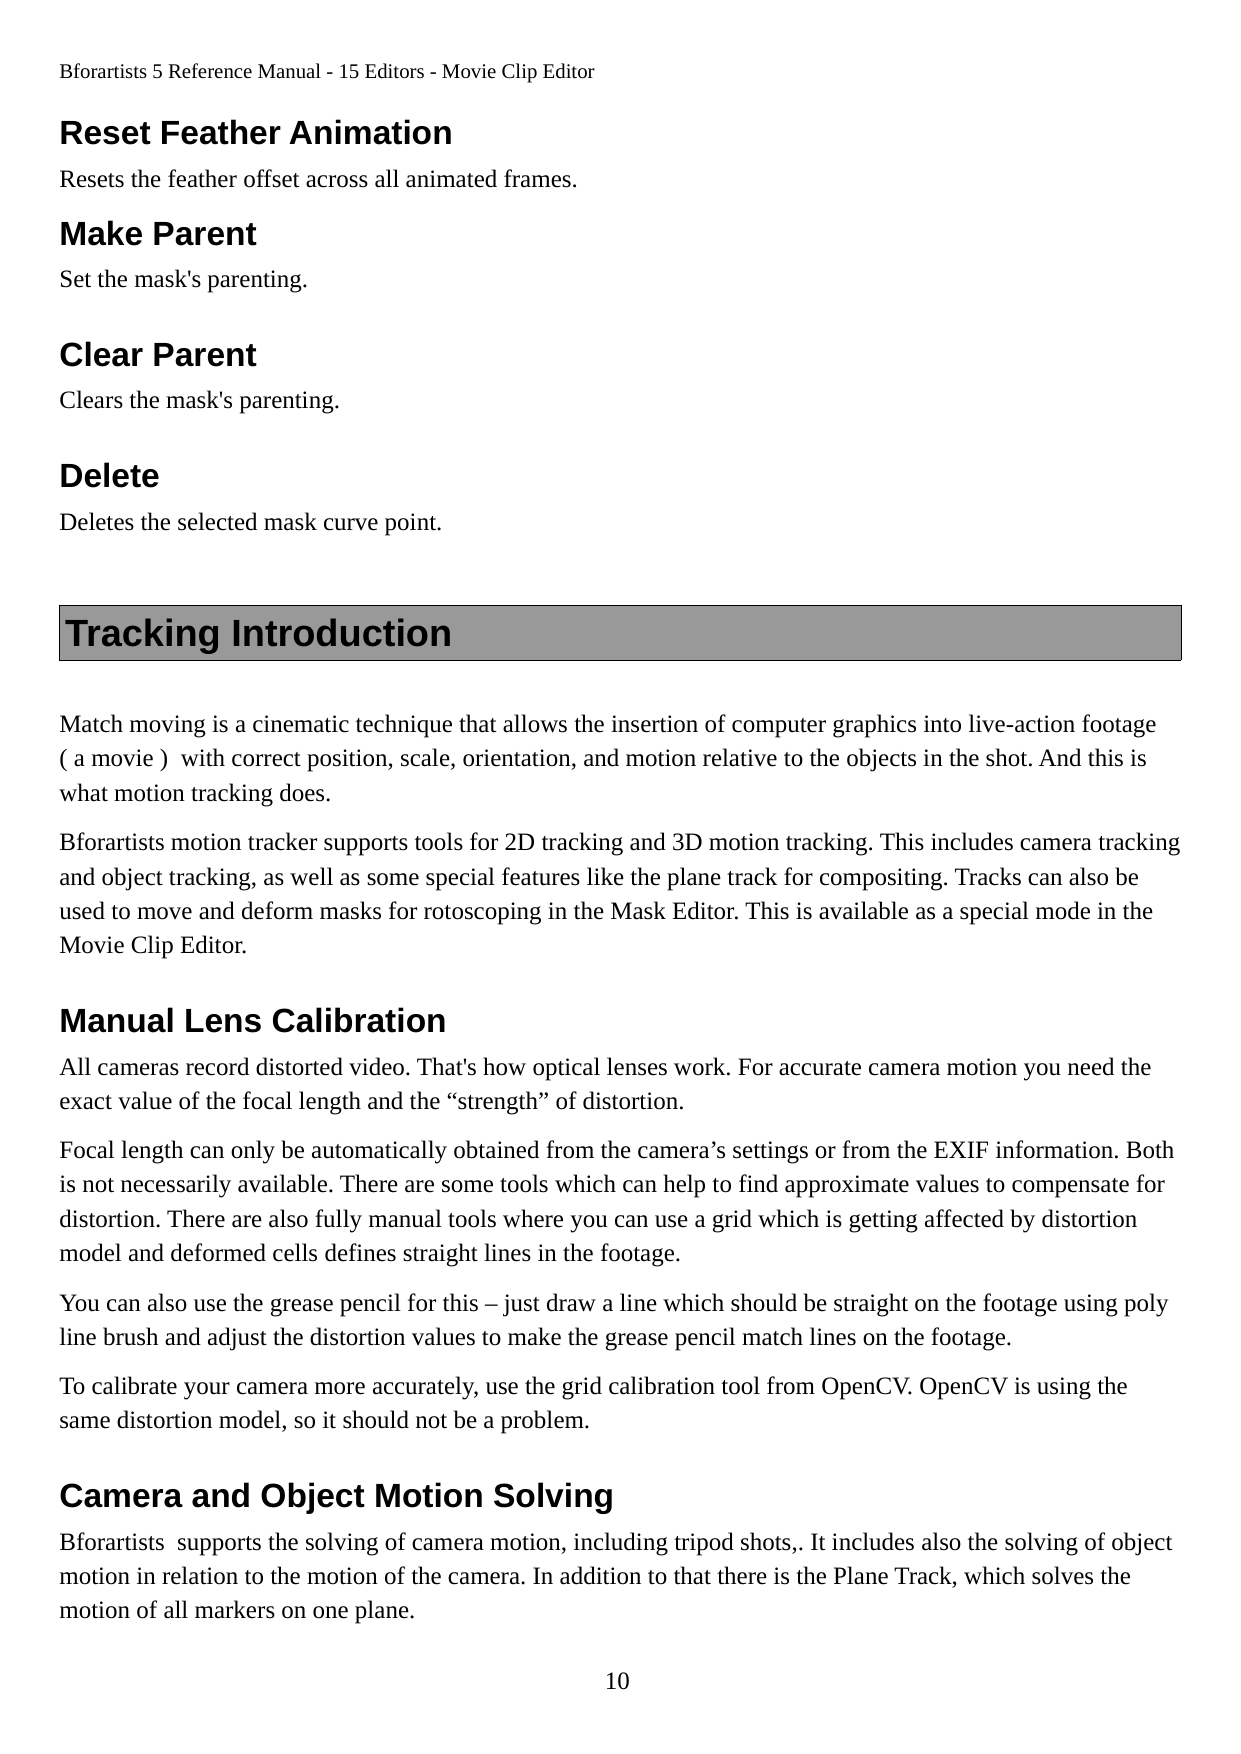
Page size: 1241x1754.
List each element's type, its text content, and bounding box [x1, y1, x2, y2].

text Set the mask's parenting. [59, 264, 1181, 293]
text To calibrate your camera more accurately, use the grid calibration tool from OpenCV. OpenCV is using the same distortion model, so it should not be a problem. [59, 1371, 1181, 1434]
subtitle Make Parent [59, 213, 1181, 252]
text Deletes the selected mask curve point. [59, 507, 1181, 535]
text Clears the mask's parenting. [59, 386, 1181, 414]
subtitle Clear Parent [59, 334, 1181, 373]
text Bforartists supports the solving of camera motion, including tripod shots,. It includes also the solving of object motion in relation to the motion of the camera. In addition to that there is the Plane Track, which solves the motion of all markers on one plane. [59, 1527, 1181, 1624]
list Resets the feather offset across all animated frames. [59, 164, 1181, 192]
subtitle Reset Feather Animation [59, 113, 1181, 151]
subtitle Delete [59, 455, 1181, 494]
text Focal length can only be automatically obtained from the camera’s settings or from the EXIF information. Both is not necessarily available. There are some tools which can help to find approximate values to compensate for distortion. There are also fully manual tools where you can use a grid which is getting affected by distortion model and deformed cells defines straight lines in the footage. [59, 1135, 1181, 1267]
text Match moving is a cinematic technique that allows the insertion of computer graphics into live-action footage ( a movie ) with correct position, scale, orientation, and motion relative to the objects in the shot. And this is what motion tracking does. [59, 709, 1181, 807]
table_header Tracking Introduction [60, 606, 1181, 660]
text All cameras record distorted video. That's how optical lenses work. For accurate camera motion you need the exact value of the focal length and the “strength” of distortion. [59, 1052, 1181, 1115]
subtitle Manual Lens Calibration [59, 1000, 1181, 1039]
text Bforartists motion tracker supports tools for 2D tracking and 3D motion tracking. This includes camera tracking and object tracking, as well as some special features like the plane track for compositing. Tracks can also be used to move and deform masks for rotoscoping in the Mask Editor. This is available as a special mode in the Movie Clip Editor. [59, 827, 1181, 959]
subtitle Camera and Object Motion Solving [59, 1476, 1181, 1514]
text You can also use the grease pencil for this – just draw a line which should be straight on the footage using poly line brush and adjust the distortion values to make the grease pencil match lines on the footage. [59, 1288, 1181, 1351]
